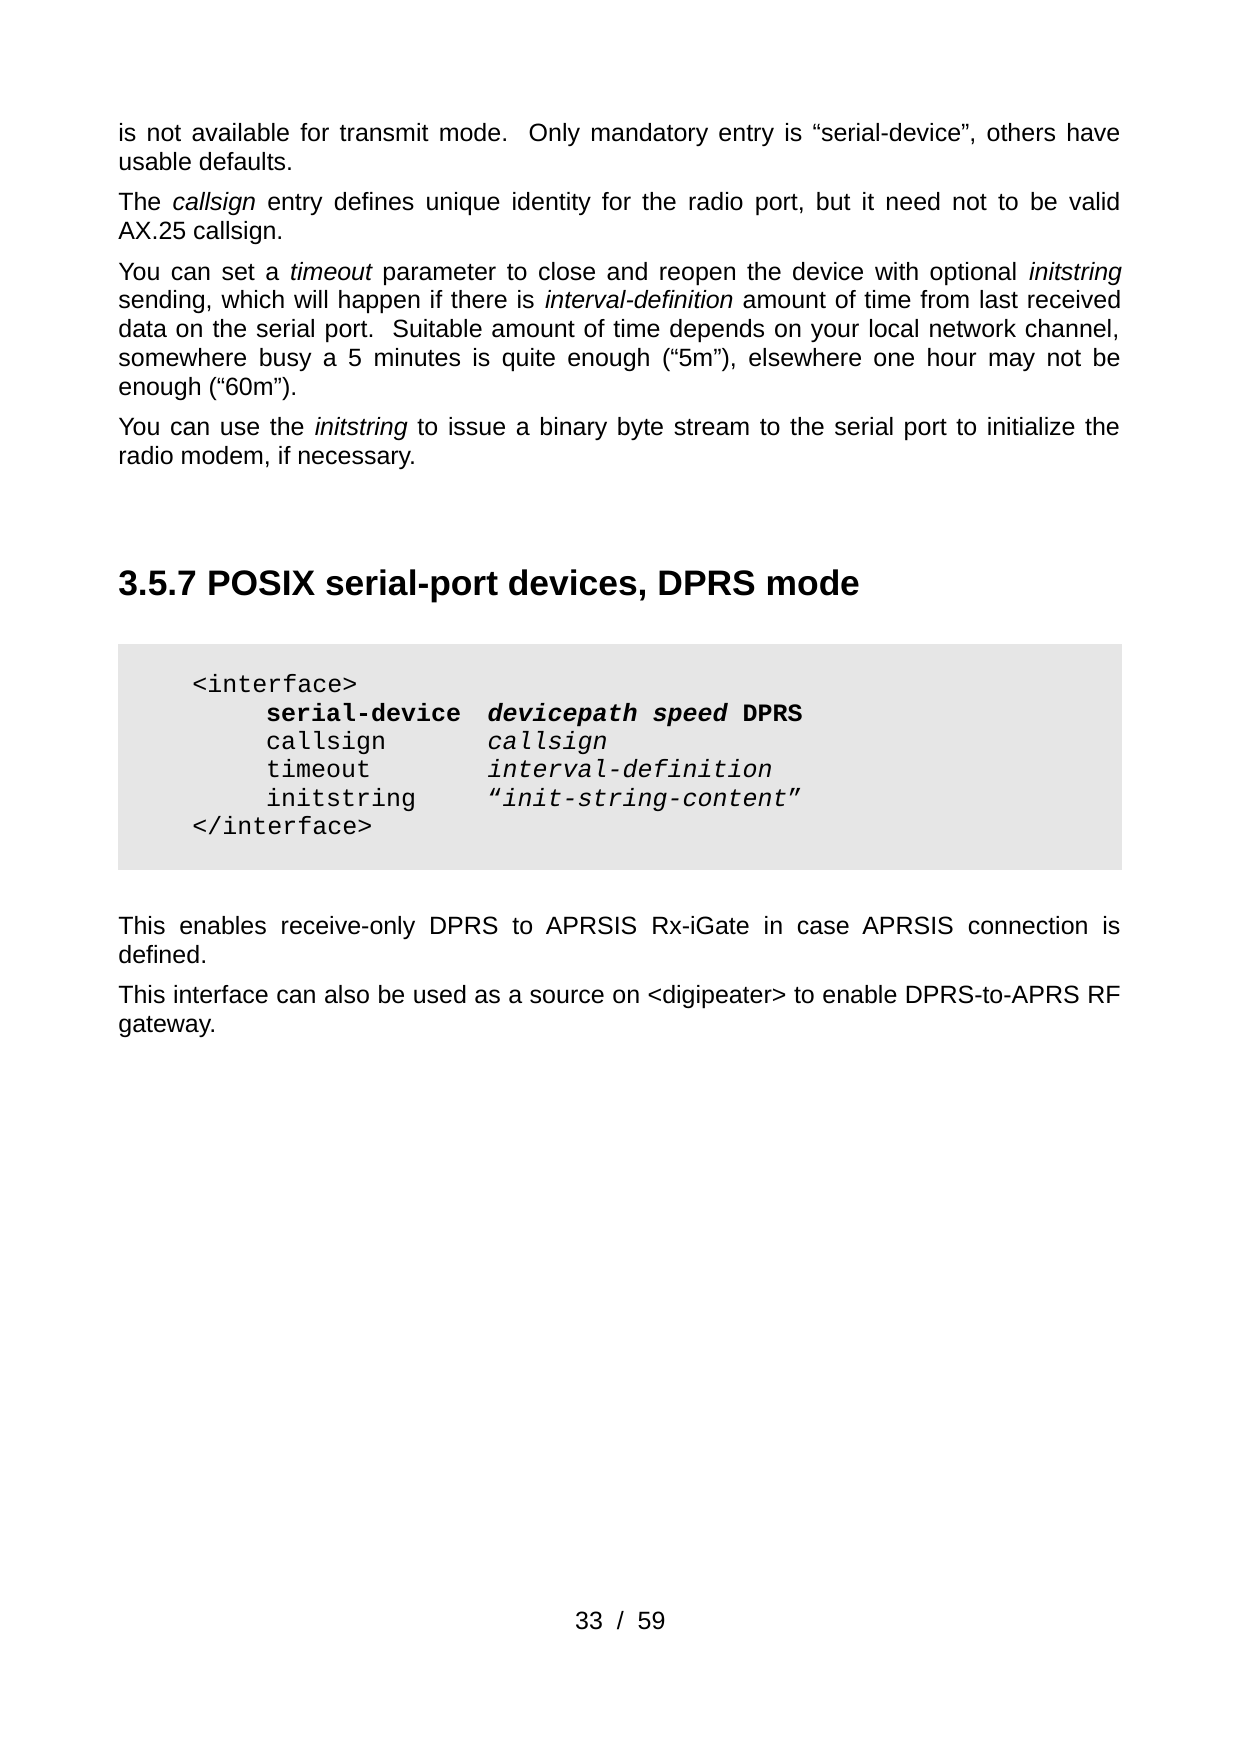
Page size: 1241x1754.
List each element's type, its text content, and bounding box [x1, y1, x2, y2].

text This interface can also be used as a source on <digipeater> to enable DPRS-to-APRS RF gateway. [118, 980, 1122, 1038]
text serial-device devicepath speed DPRS [118, 700, 1122, 729]
text </interface> [118, 814, 1122, 842]
text <interface> [118, 672, 1122, 700]
text You can use the initstring to issue a binary byte stream to the serial port to initialize the radio modem, if necessary. [118, 412, 1122, 470]
text is not available for transmit mode. Only mandatory entry is “serial-device”, others have usable defaults. [118, 118, 1122, 176]
text The callsign entry defines unique identity for the radio port, but it need not to be valid AX.25 callsign. [118, 187, 1122, 245]
text You can set a timeout parameter to close and reopen the device with optional initstring sending, which will happen if there is interval-definition amount of time from last received data on the serial port. Suitable amount of time depends on your local network channel, somewhere busy a 5 minutes is quite enough (“5m”), elsewhere one hour may not be enough (“60m”). [118, 257, 1122, 400]
text callsign callsign [118, 729, 1122, 757]
subtitle POSIX serial-port devices, DPRS mode [118, 562, 1122, 603]
text timeout interval-definition [118, 757, 1122, 785]
text This enables receive-only DPRS to APRSIS Rx-iGate in case APRSIS connection is defined. [118, 911, 1122, 968]
text initstring “init-string-content” [118, 785, 1122, 814]
